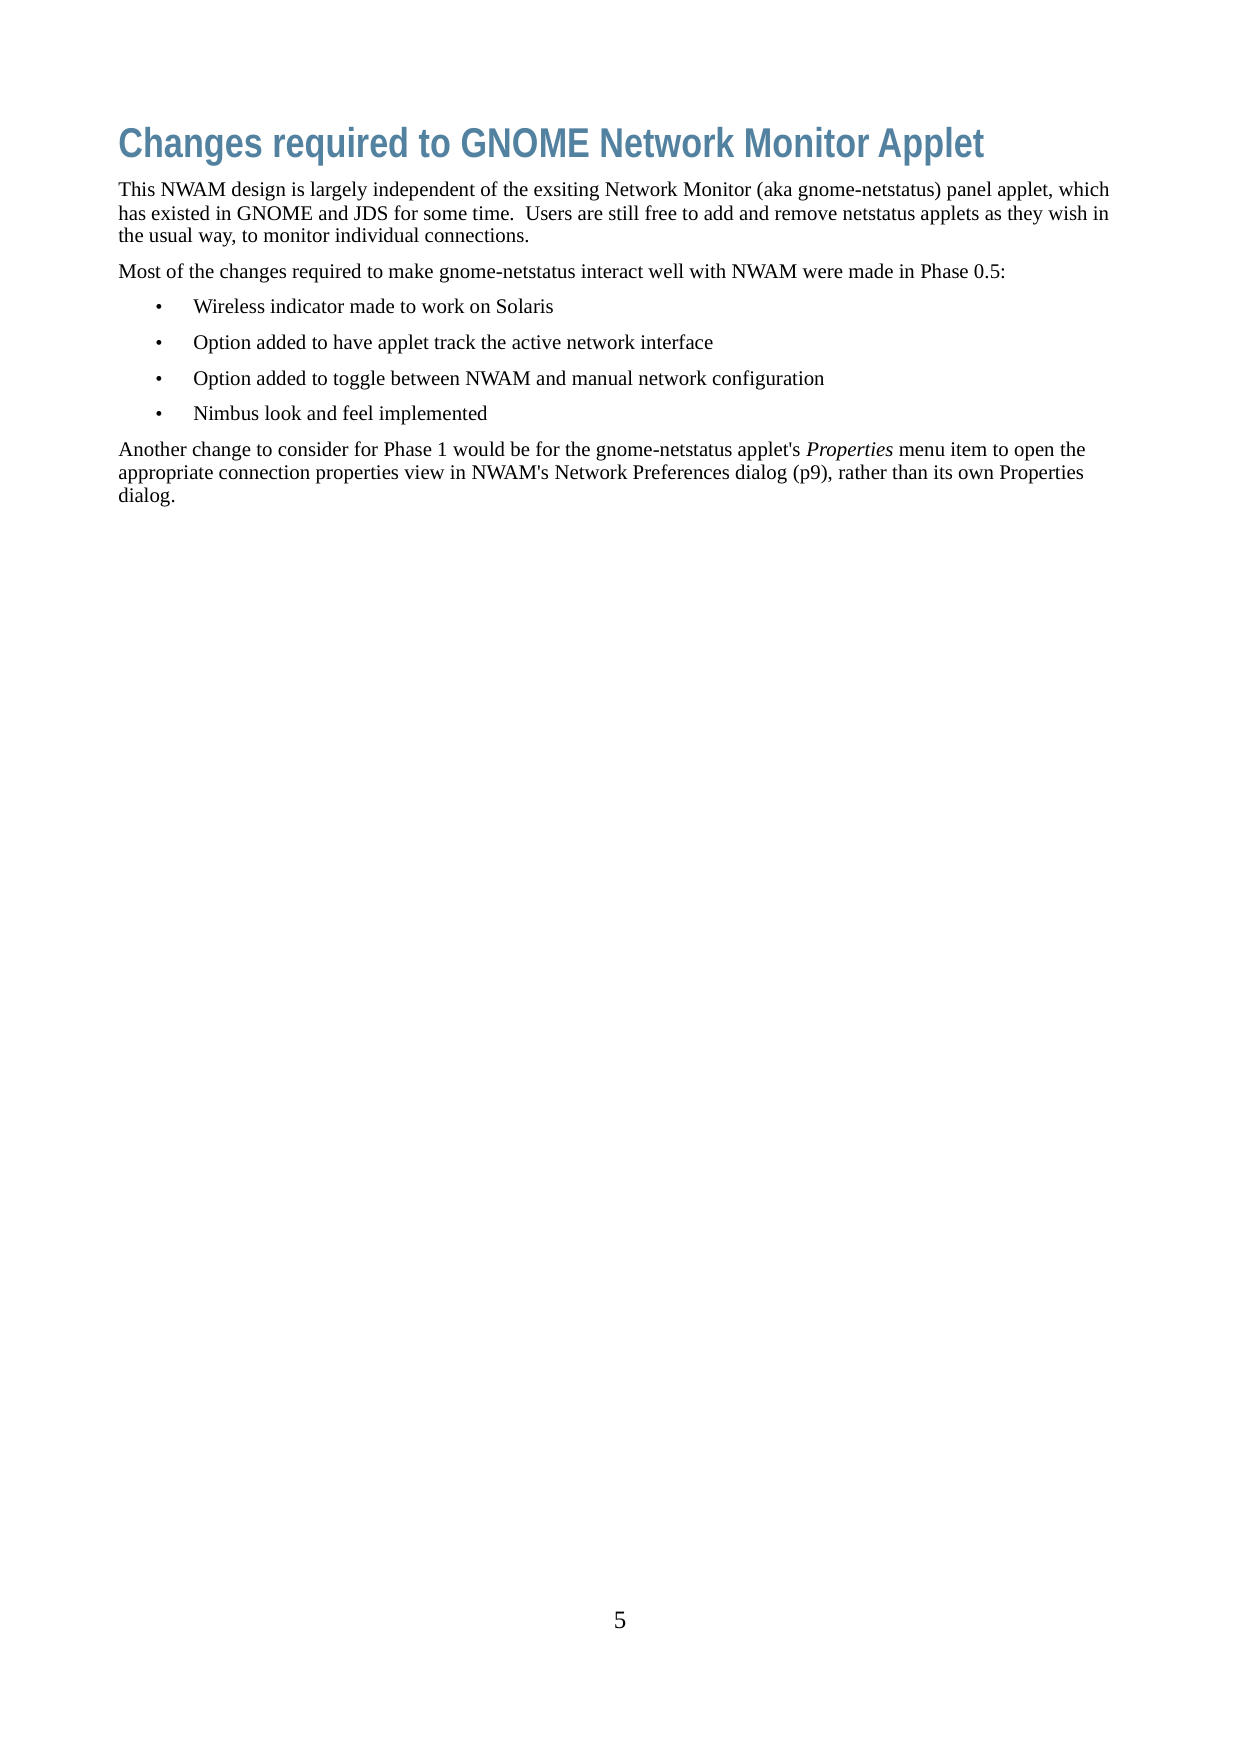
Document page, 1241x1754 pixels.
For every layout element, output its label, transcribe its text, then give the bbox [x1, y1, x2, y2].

text Most of the changes required to make gnome-netstatus interact well with NWAM were made in Phase 0.5: [118, 260, 1122, 283]
text This NWAM design is largely independent of the exsiting Network Monitor (aka gnome-netstatus) panel applet, which has existed in GNOME and JDS for some time. Users are still free to add and remove netstatus applets as they wish in the usual way, to monitor individual connections. [118, 178, 1122, 247]
subtitle Changes required to GNOME Network Monitor Applet [118, 118, 1122, 166]
text Another change to consider for Phase 1 would be for the gnome-netstatus applet's Properties menu item to open the appropriate connection properties view in NWAM's Network Preferences dialog (p9), rather than its own Properties dialog. [118, 437, 1122, 507]
list Nimbus look and feel implemented [156, 402, 1122, 425]
list Option added to toggle between NWAM and manual network configuration [156, 366, 1122, 389]
list Option added to have applet track the active network interface [156, 331, 1122, 354]
list Wireless indicator made to work on Solaris [156, 295, 1122, 318]
